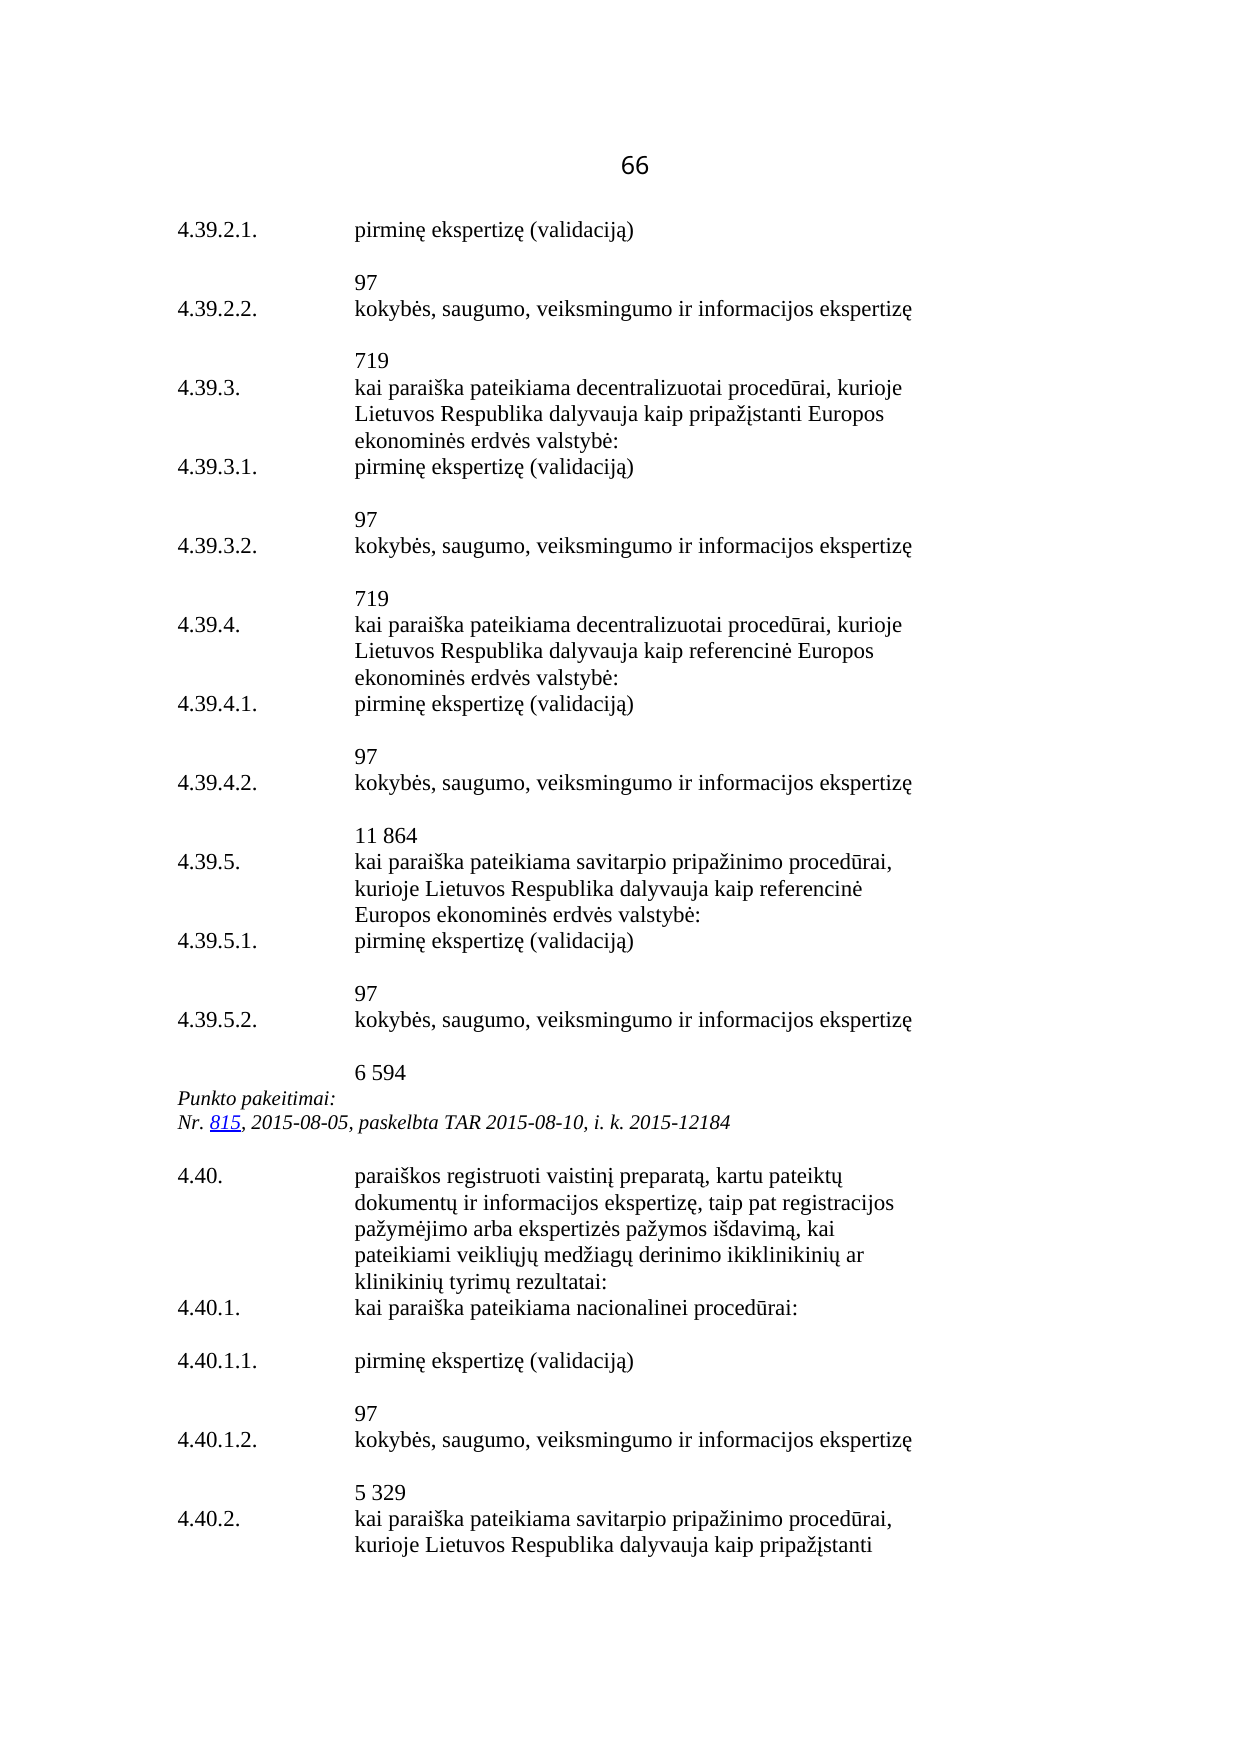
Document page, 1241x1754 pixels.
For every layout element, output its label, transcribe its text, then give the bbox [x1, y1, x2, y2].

text 4.39.3. kai paraiška pateikiama decentralizuotai procedūrai, kurioje [177, 374, 945, 400]
text 4.39.5.1. pirminę ekspertizę (validaciją) 97 [177, 927, 945, 1006]
text 4.40. paraiškos registruoti vaistinį preparatą, kartu pateiktų [177, 1162, 945, 1189]
text Lietuvos Respublika dalyvauja kaip referencinė Europos [354, 637, 945, 664]
text 4.39.2.2. kokybės, saugumo, veiksmingumo ir informacijos ekspertizę 719 [177, 295, 945, 374]
text ekonominės erdvės valstybė: [354, 427, 945, 453]
text 4.39.5. kai paraiška pateikiama savitarpio pripažinimo procedūrai, [177, 848, 945, 875]
text klinikinių tyrimų rezultatai: [354, 1268, 945, 1294]
text kurioje Lietuvos Respublika dalyvauja kaip pripažįstanti [354, 1531, 945, 1558]
text 4.39.3.2. kokybės, saugumo, veiksmingumo ir informacijos ekspertizę 719 [177, 532, 945, 611]
text 4.39.4.1. pirminę ekspertizę (validaciją) 97 [177, 690, 945, 769]
text ekonominės erdvės valstybė: [354, 664, 945, 690]
text 4.39.4. kai paraiška pateikiama decentralizuotai procedūrai, kurioje [177, 611, 945, 637]
text dokumentų ir informacijos ekspertizę, taip pat registracijos [354, 1189, 945, 1215]
text kurioje Lietuvos Respublika dalyvauja kaip referencinė [354, 875, 945, 901]
text Nr. 815, 2015-08-05, paskelbta TAR 2015-08-10, i. k. 2015-12184 [177, 1109, 1093, 1134]
text 4.39.2.1. pirminę ekspertizę (validaciją) 97 [177, 216, 945, 295]
text 4.39.4.2. kokybės, saugumo, veiksmingumo ir informacijos ekspertizę 11 864 [177, 769, 945, 848]
text Punkto pakeitimai: [177, 1086, 1093, 1109]
text Lietuvos Respublika dalyvauja kaip pripažįstanti Europos [354, 400, 945, 427]
text 4.40.1. kai paraiška pateikiama nacionalinei procedūrai: [177, 1294, 945, 1347]
text 4.40.2. kai paraiška pateikiama savitarpio pripažinimo procedūrai, [177, 1505, 945, 1531]
text 4.40.1.2. kokybės, saugumo, veiksmingumo ir informacijos ekspertizę 5 329 [177, 1426, 945, 1505]
text Europos ekonominės erdvės valstybė: [354, 901, 945, 927]
text pateikiami veikliųjų medžiagų derinimo ikiklinikinių ar [354, 1241, 945, 1268]
text 4.40.1.1. pirminę ekspertizę (validaciją) 97 [177, 1347, 945, 1426]
text 4.39.3.1. pirminę ekspertizę (validaciją) 97 [177, 453, 945, 532]
text pažymėjimo arba ekspertizės pažymos išdavimą, kai [354, 1215, 945, 1241]
text 4.39.5.2. kokybės, saugumo, veiksmingumo ir informacijos ekspertizę 6 594 [177, 1006, 945, 1086]
